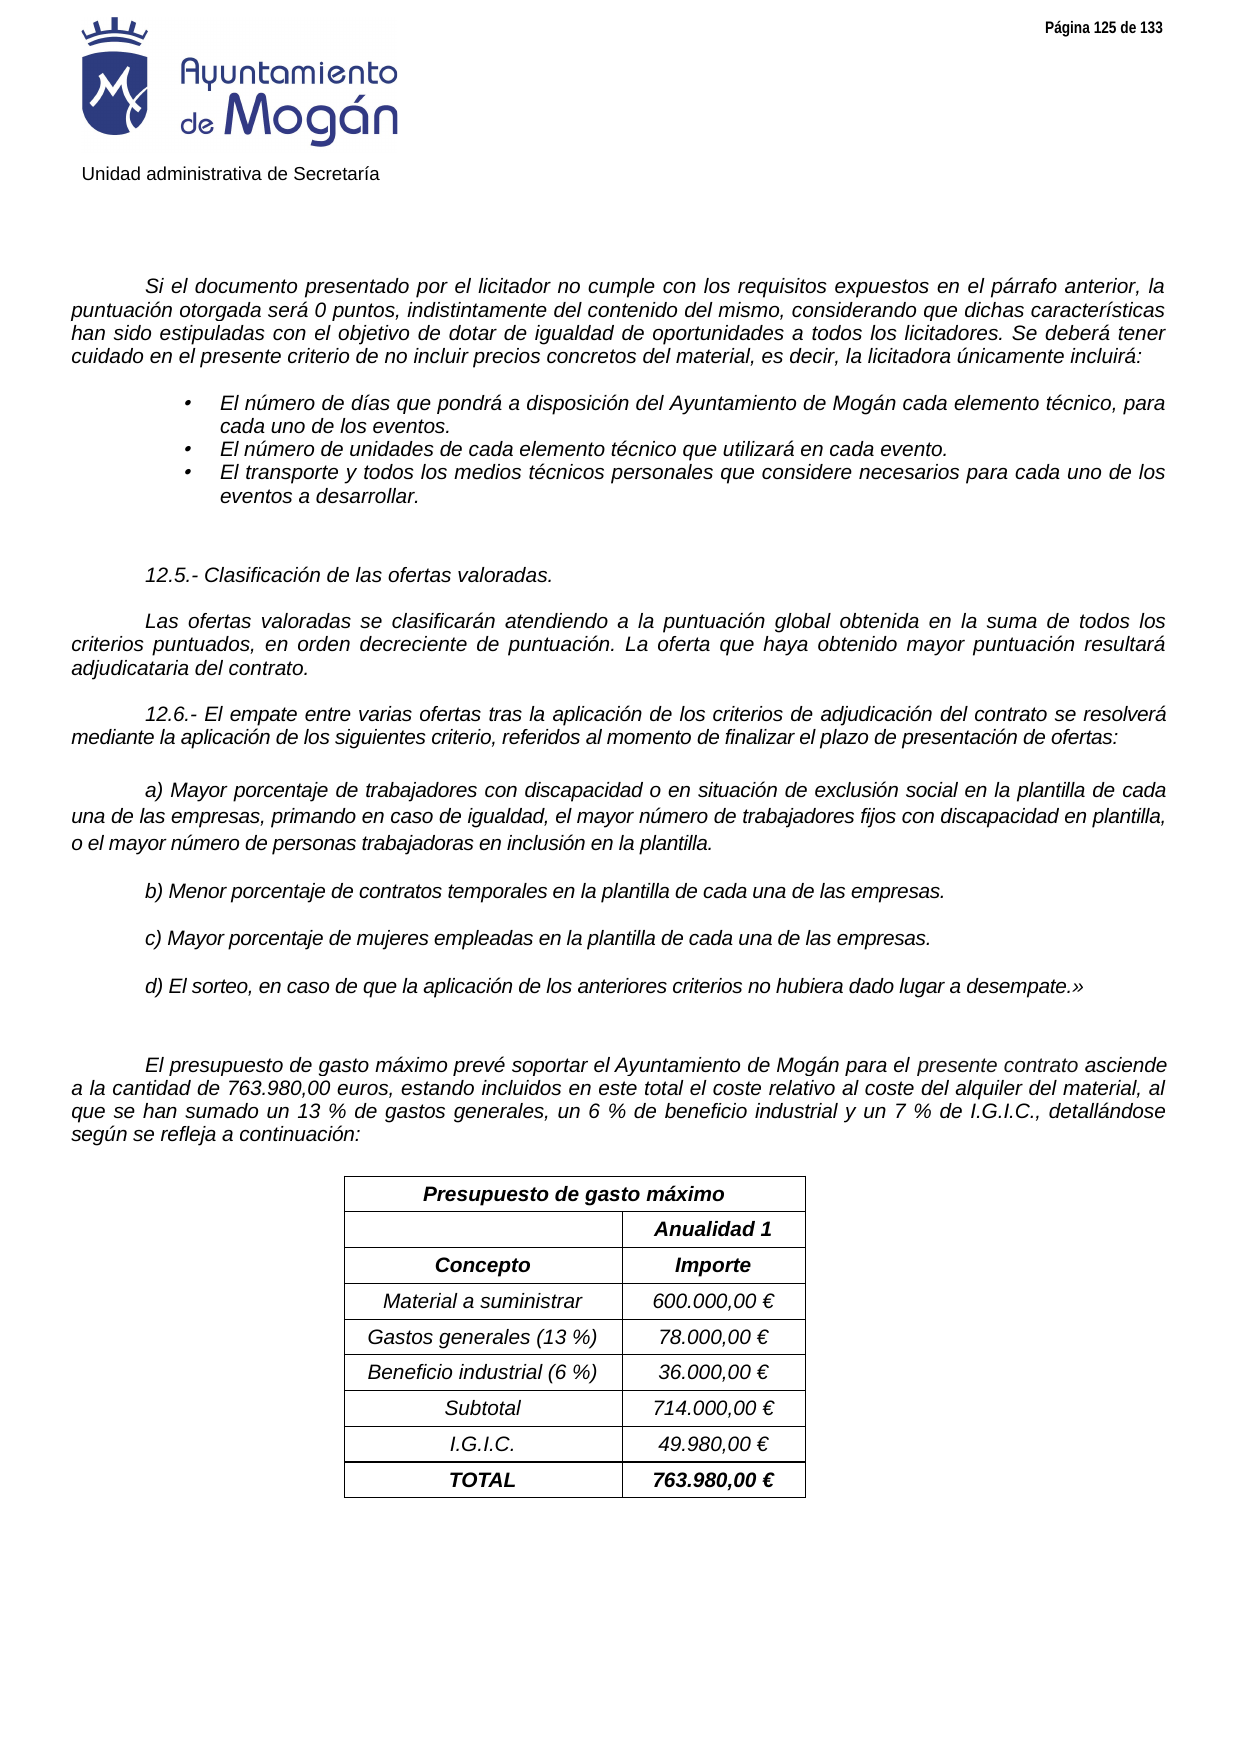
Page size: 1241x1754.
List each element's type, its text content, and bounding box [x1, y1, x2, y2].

table_cell Beneficio industrial (6 %) [345, 1355, 622, 1390]
text El presupuesto de gasto máximo prevé soportar el Ayuntamiento de Mogán para el presente contrato asciende a la cantidad de 763.980,00 euros, estando incluidos en este total el coste relativo al coste del alquiler del material, al que se han sumado un 13 % de gastos generales, un 6 % de beneficio industrial y un 7 % de I.G.I.C., detallándose según se refleja a continuación: [71, 1053, 1169, 1146]
table_cell Concepto [345, 1248, 622, 1283]
picture [81, 17, 398, 153]
list El número de días que pondrá a disposición del Ayuntamiento de Mogán cada elemento técnico, para cada uno de los eventos. [182, 391, 1169, 438]
list b) Menor porcentaje de contratos temporales en la plantilla de cada una de las empresas. [71, 879, 1169, 902]
table_cell Anualidad 1 [623, 1212, 805, 1247]
table_cell Importe [623, 1248, 805, 1283]
table_header Presupuesto de gasto máximo [345, 1177, 805, 1211]
list a) Mayor porcentaje de trabajadores con discapacidad o en situación de exclusión social en la plantilla de cada una de las empresas, primando en caso de igualdad, el mayor número de trabajadores fijos con discapacidad en plantilla, o el mayor número de personas trabajadoras en inclusión en la plantilla. [71, 778, 1169, 855]
table_cell TOTAL [345, 1463, 622, 1497]
text 12.5.- Clasificación de las ofertas valoradas. [71, 563, 1169, 586]
list El número de unidades de cada elemento técnico que utilizará en cada evento. [182, 438, 1169, 461]
table_cell Subtotal [345, 1391, 622, 1426]
table_cell I.G.I.C. [345, 1427, 622, 1461]
table_cell 78.000,00 € [623, 1320, 805, 1354]
table_cell Gastos generales (13 %) [345, 1320, 622, 1354]
table_cell 49.980,00 € [623, 1427, 805, 1461]
table_cell 36.000,00 € [623, 1355, 805, 1390]
table_cell 714.000,00 € [623, 1391, 805, 1426]
table_cell Material a suministrar [345, 1284, 622, 1318]
table_cell [345, 1212, 622, 1247]
text Si el documento presentado por el licitador no cumple con los requisitos expuestos en el párrafo anterior, la puntuación otorgada será 0 puntos, indistintamente del contenido del mismo, considerando que dichas características han sido estipuladas con el objetivo de dotar de igualdad de oportunidades a todos los licitadores. Se deberá tener cuidado en el presente criterio de no incluir precios concretos del material, es decir, la licitadora únicamente incluirá: [71, 275, 1169, 368]
table_cell 600.000,00 € [623, 1284, 805, 1318]
text d) El sorteo, en caso de que la aplicación de los anteriores criterios no hubiera dado lugar a desempate.» [71, 974, 1169, 997]
list c) Mayor porcentaje de mujeres empleadas en la plantilla de cada una de las empresas. [71, 927, 1169, 950]
table_cell 763.980,00 € [623, 1463, 805, 1497]
text Las ofertas valoradas se clasificarán atendiendo a la puntuación global obtenida en la suma de todos los criterios puntuados, en orden decreciente de puntuación. La oferta que haya obtenido mayor puntuación resultará adjudicataria del contrato. [71, 609, 1169, 679]
list El transporte y todos los medios técnicos personales que considere necesarios para cada uno de los eventos a desarrollar. [182, 461, 1169, 507]
text 12.6.- El empate entre varias ofertas tras la aplicación de los criterios de adjudicación del contrato se resolverá mediante la aplicación de los siguientes criterio, referidos al momento de finalizar el plazo de presentación de ofertas: [71, 702, 1169, 749]
